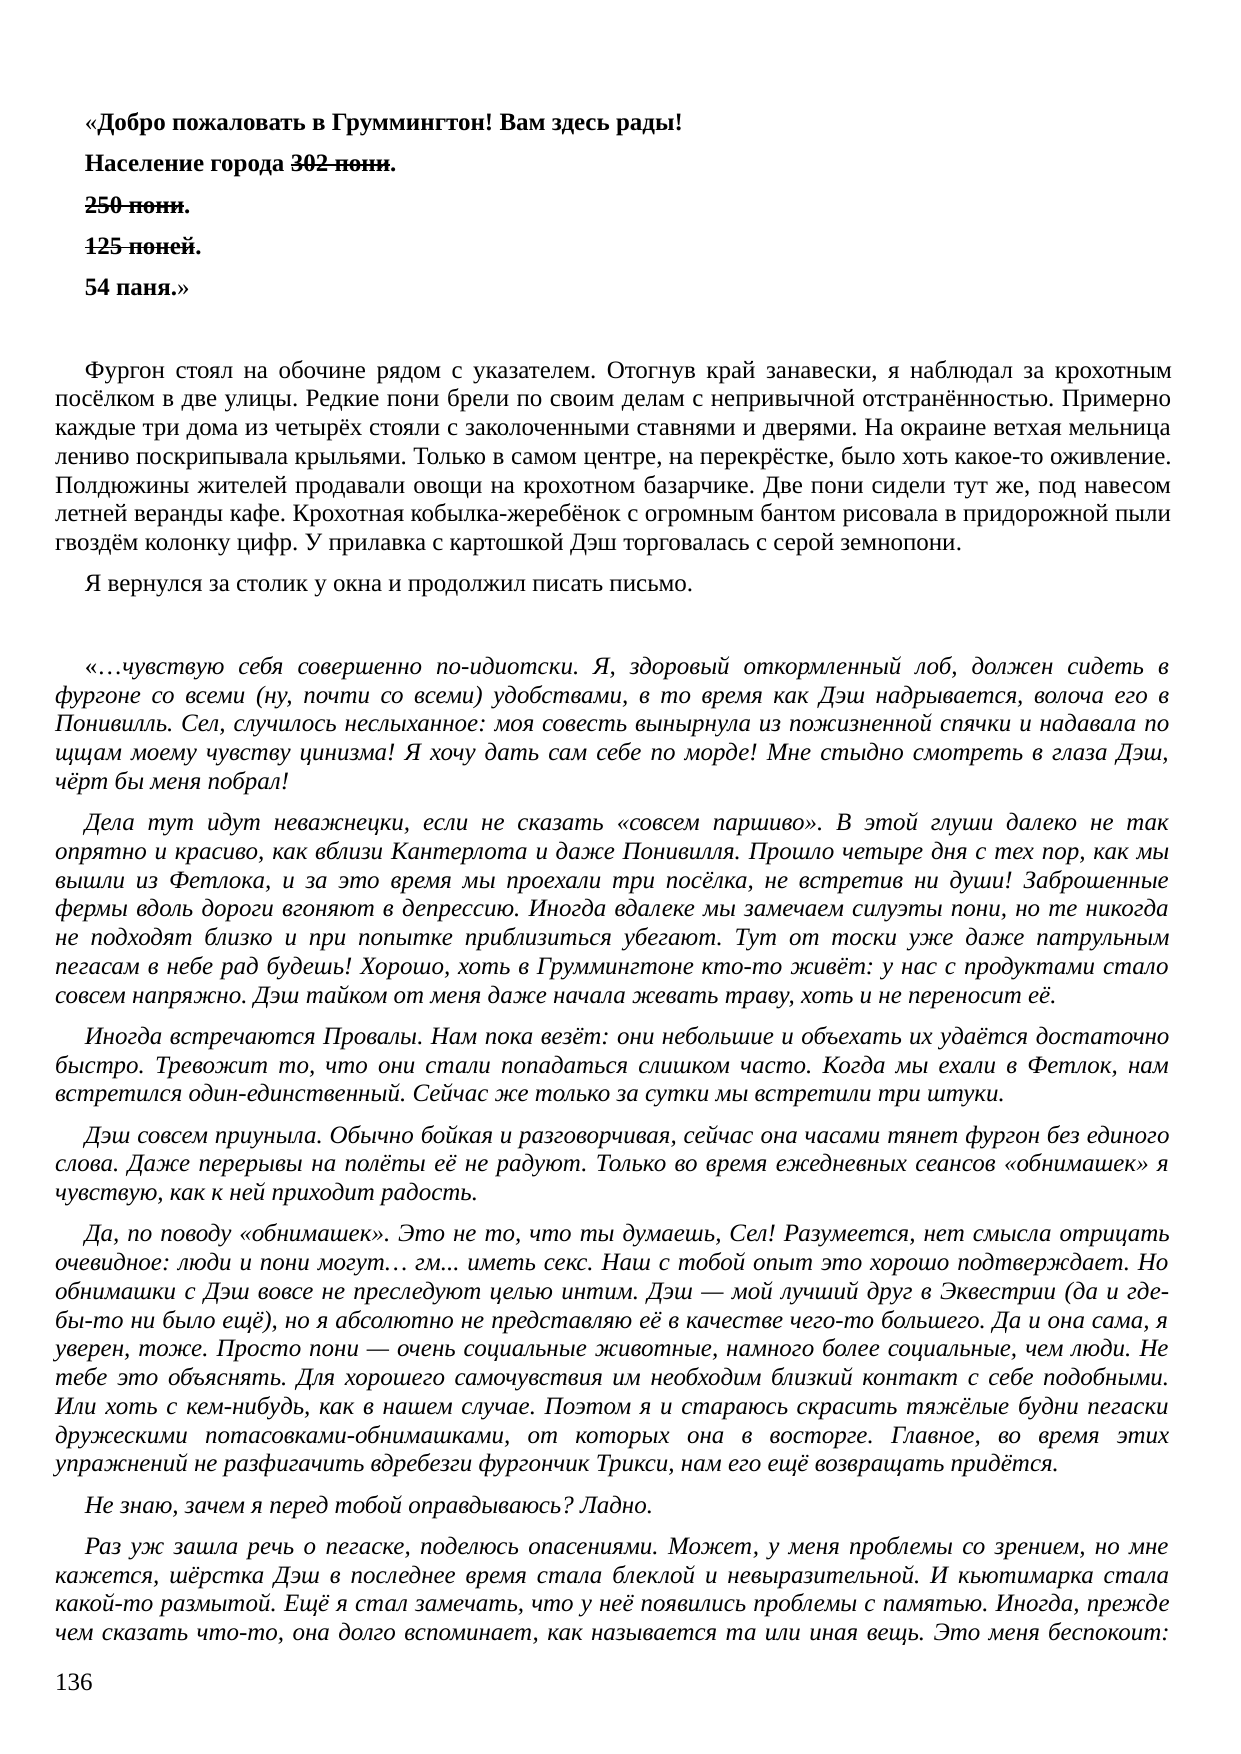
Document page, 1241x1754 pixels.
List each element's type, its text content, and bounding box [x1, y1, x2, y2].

text Да, по поводу «обнимашек». Это не то, что ты думаешь, Сел! Разумеется, нет смысла отрицать очевидное: люди и пони могут… гм... иметь секс. Наш с тобой опыт это хорошо подтверждает. Но обнимашки с Дэш вовсе не преследуют целью интим. Дэш — мой лучший друг в Эквестрии (да и где-бы-то ни было ещё), но я абсолютно не представляю её в качестве чего-то большего. Да и она сама, я уверен, тоже. Просто пони — очень социальные животные, намного более социальные, чем люди. Не тебе это объяснять. Для хорошего самочувствия им необходим близкий контакт с себе подобными. Или хоть с кем-нибудь, как в нашем случае. Поэтом я и стараюсь скрасить тяжёлые будни пегаски дружескими потасовками-обнимашками, от которых она в восторге. Главное, во время этих упражнений не разфигачить вдребезги фургончик Трикси, нам его ещё возвращать придётся. [55, 1218, 1173, 1477]
text Фургон стоял на обочине рядом с указателем. Отогнув край занавески, я наблюдал за крохотным посёлком в две улицы. Редкие пони брели по своим делам с непривычной отстранённостью. Примерно каждые три дома из четырёх стояли с заколоченными ставнями и дверями. На окраине ветхая мельница лениво поскрипывала крыльями. Только в самом центре, на перекрёстке, было хоть какое-то оживление. Полдюжины жителей продавали овощи на крохотном базарчике. Две пони сидели тут же, под навесом летней веранды кафе. Крохотная кобылка-жеребёнок с огромным бантом рисовала в придорожной пыли гвоздём колонку цифр. У прилавка с картошкой Дэш торговалась с серой земнопони. [55, 355, 1173, 556]
text 250 пони. [55, 190, 1173, 218]
text 54 паня.» [55, 272, 1173, 301]
text Дела тут идут неважнецки, если не сказать «совсем паршиво». В этой глуши далеко не так опрятно и красиво, как вблизи Кантерлота и даже Понивилля. Прошло четыре дня с тех пор, как мы вышли из Фетлока, и за это время мы проехали три посёлка, не встретив ни души! Заброшенные фермы вдоль дороги вгоняют в депрессию. Иногда вдалеке мы замечаем силуэты пони, но те никогда не подходят близко и при попытке приблизиться убегают. Тут от тоски уже даже патрульным пегасам в небе рад будешь! Хорошо, хоть в Груммингтоне кто-то живёт: у нас с продуктами стало совсем напряжно. Дэш тайком от меня даже начала жевать траву, хоть и не переносит её. [55, 807, 1173, 1008]
text 125 поней. [55, 231, 1173, 260]
text «Добро пожаловать в Груммингтон! Вам здесь рады! [55, 107, 1173, 136]
text Я вернулся за столик у окна и продолжил писать письмо. [55, 568, 1173, 597]
text Население города 302 пони. [55, 148, 1173, 177]
text «…чувствую себя совершенно по-идиотски. Я, здоровый откормленный лоб, должен сидеть в фургоне со всеми (ну, почти со всеми) удобствами, в то время как Дэш надрывается, волоча его в Понивилль. Сел, случилось неслыханное: моя совесть вынырнула из пожизненной спячки и надавала по щщам моему чувству цинизма! Я хочу дать сам себе по морде! Мне стыдно смотреть в глаза Дэш, чёрт бы меня побрал! [55, 651, 1173, 795]
text Иногда встречаются Провалы. Нам пока везёт: они небольшие и объехать их удаётся достаточно быстро. Тревожит то, что они стали попадаться слишком часто. Когда мы ехали в Фетлок, нам встретился один-единственный. Сейчас же только за сутки мы встретили три штуки. [55, 1021, 1173, 1107]
text Дэш совсем приуныла. Обычно бойкая и разговорчивая, сейчас она часами тянет фургон без единого слова. Даже перерывы на полёты её не радуют. Только во время ежедневных сеансов «обнимашек» я чувствую, как к ней приходит радость. [55, 1120, 1173, 1206]
text Раз уж зашла речь о пегаске, поделюсь опасениями. Может, у меня проблемы со зрением, но мне кажется, шёрстка Дэш в последнее время стала блеклой и невыразительной. И кьютимарка стала какой-то размытой. Ещё я стал замечать, что у неё появились проблемы с памятью. Иногда, прежде чем сказать что-то, она долго вспоминает, как называется та или иная вещь. Это меня беспокоит: [55, 1531, 1173, 1646]
text Не знаю, зачем я перед тобой оправдываюсь? Ладно. [55, 1490, 1173, 1518]
